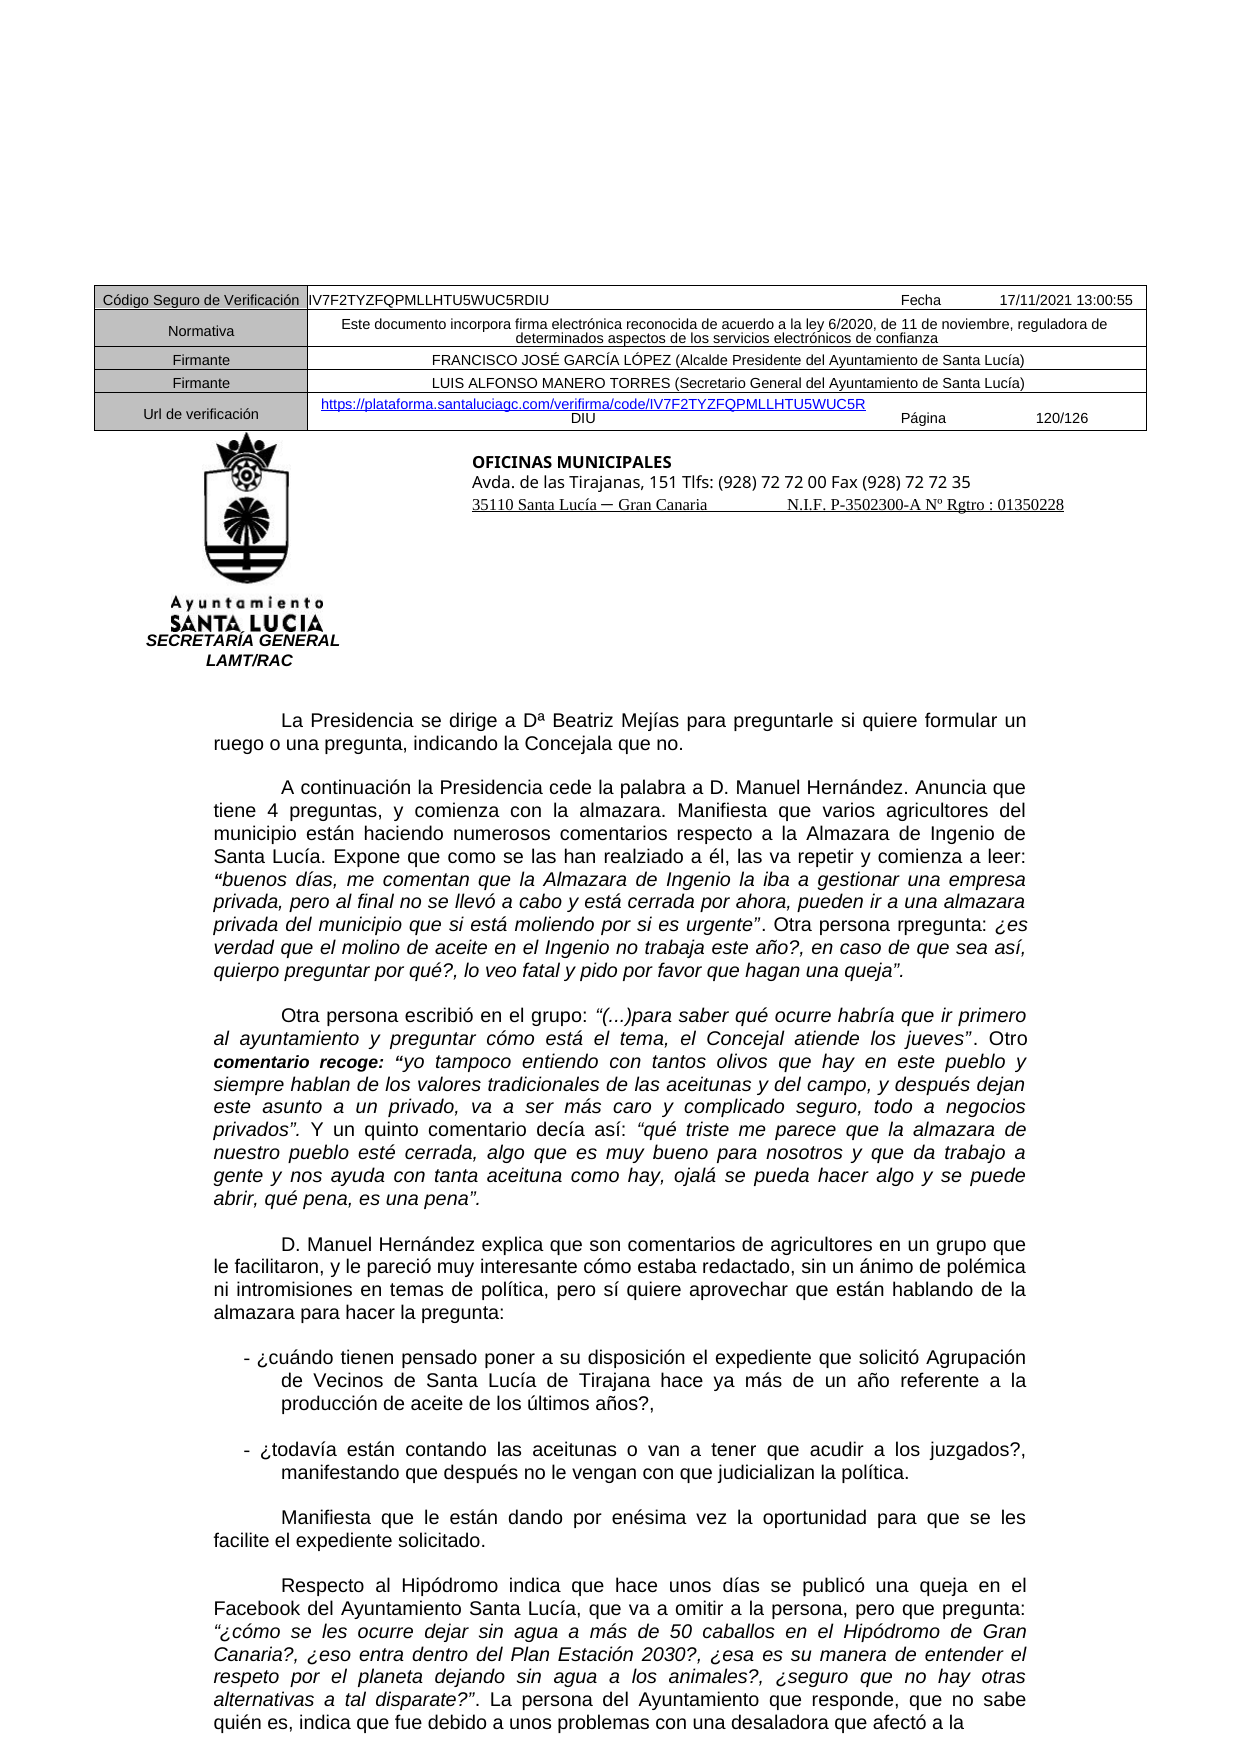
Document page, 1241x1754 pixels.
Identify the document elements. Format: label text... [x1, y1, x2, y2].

table_cell [344, 631, 1147, 672]
text Otra persona escribió en el grupo: “(...)para saber qué ocurre habría que ir primero al ayuntamiento y preguntar cómo está el tema, el Concejal atiende los jueves”. Otro comentario recoge: “yo tampoco entiendo con tantos olivos que hay en este pueblo y siempre hablan de los valores tradicionales de las aceitunas y del campo, y después dejan este asunto a un privado, va a ser más caro y complicado seguro, todo a negocios privados”. Y un quinto comentario decía así: “qué triste me parece que la almazara de nuestro pueblo esté cerrada, algo que es muy bueno para nosotros y que da trabajo a gente y nos ayuda con tanta aceituna como hay, ojalá se pueda hacer algo y se puede abrir, qué pena, es una pena”. [213, 1004, 1028, 1210]
text La Presidencia se dirige a Dª Beatriz Mejías para preguntarle si quiere formular un ruego o una pregunta, indicando la Concejala que no. [213, 709, 1028, 755]
table_cell LUIS ALFONSO MANERO TORRES (Secretario General del Ayuntamiento de Santa Lucía) [308, 370, 1146, 392]
table_cell https://plataforma.santaluciagc.com/verifirma/code/IV7F2TYZFQPMLLHTU5WUC5R DIU Página 120/126 [308, 393, 1146, 430]
table_cell Firmante [95, 347, 307, 369]
picture [171, 432, 323, 632]
table_cell Firmante [95, 370, 307, 392]
text A continuación la Presidencia cede la palabra a D. Manuel Hernández. Anuncia que tiene 4 preguntas, y comienza con la almazara. Manifiesta que varios agricultores del municipio están haciendo numerosos comentarios respecto a la Almazara de Ingenio de Santa Lucía. Expone que como se las han realziado a él, las va repetir y comienza a leer: “buenos días, me comentan que la Almazara de Ingenio la iba a gestionar una empresa privada, pero al final no se llevó a cabo y está cerrada por ahora, pueden ir a una almazara privada del municipio que si está moliendo por si es urgente”. Otra persona rpregunta: ¿es verdad que el molino de aceite en el Ingenio no trabaja este año?, en caso de que sea así, quierpo preguntar por qué?, lo veo fatal y pido por favor que hagan una queja”. [213, 776, 1028, 982]
table_cell SECRETARÍA GENERAL LAMT/RAC [93, 631, 344, 672]
table_cell Normativa [95, 310, 307, 346]
table_cell FRANCISCO JOSÉ GARCÍA LÓPEZ (Alcalde Presidente del Ayuntamiento de Santa Lucía) [308, 347, 1146, 369]
table_cell Este documento incorpora firma electrónica reconocida de acuerdo a la ley 6/2020, de 11 de noviembre, reguladora de determinados aspectos de los servicios electrónicos de confianza [308, 310, 1146, 346]
table_cell Url de verificación [95, 393, 307, 430]
text Manifiesta que le están dando por enésima vez la oportunidad para que se les facilite el expediente solicitado. [213, 1506, 1028, 1552]
text D. Manuel Hernández explica que son comentarios de agricultores en un grupo que le facilitaron, y le pareció muy interesante cómo estaba redactado, sin un ánimo de polémica ni intromisiones en temas de política, pero sí quiere aprovechar que están hablando de la almazara para hacer la pregunta: [213, 1233, 1028, 1324]
table_header [93, 431, 344, 631]
table_header Código Seguro de Verificación [95, 286, 307, 308]
table_header OFICINAS MUNICIPALES Avda. de las Tirajanas, 151 Tlfs: (928) 72 72 00 Fax (928) 72 72 35 35110 Santa Lucía – Gran Canaria N.I.F. P-3502300-A Nº Rgtro : 01350228 [344, 431, 1147, 631]
text Respecto al Hipódromo indica que hace unos días se publicó una queja en el Facebook del Ayuntamiento Santa Lucía, que va a omitir a la persona, pero que pregunta: “¿cómo se les ocurre dejar sin agua a más de 50 caballos en el Hipódromo de Gran Canaria?, ¿eso entra dentro del Plan Estación 2030?, ¿esa es su manera de entender el respeto por el planeta dejando sin agua a los animales?, ¿seguro que no hay otras alternativas a tal disparate?”. La persona del Ayuntamiento que responde, que no sabe quién es, indica que fue debido a unos problemas con una desaladora que afectó a la [213, 1574, 1028, 1734]
text - ¿cuándo tienen pensado poner a su disposición el expediente que solicitó Agrupación de Vecinos de Santa Lucía de Tirajana hace ya más de un año referente a la producción de aceite de los últimos años?, [243, 1346, 1028, 1415]
text - ¿todavía están contando las aceitunas o van a tener que acudir a los juzgados?, manifestando que después no le vengan con que judicializan la política. [243, 1438, 1028, 1484]
table_header IV7F2TYZFQPMLLHTU5WUC5RDIU Fecha 17/11/2021 13:00:55 [308, 286, 1146, 308]
